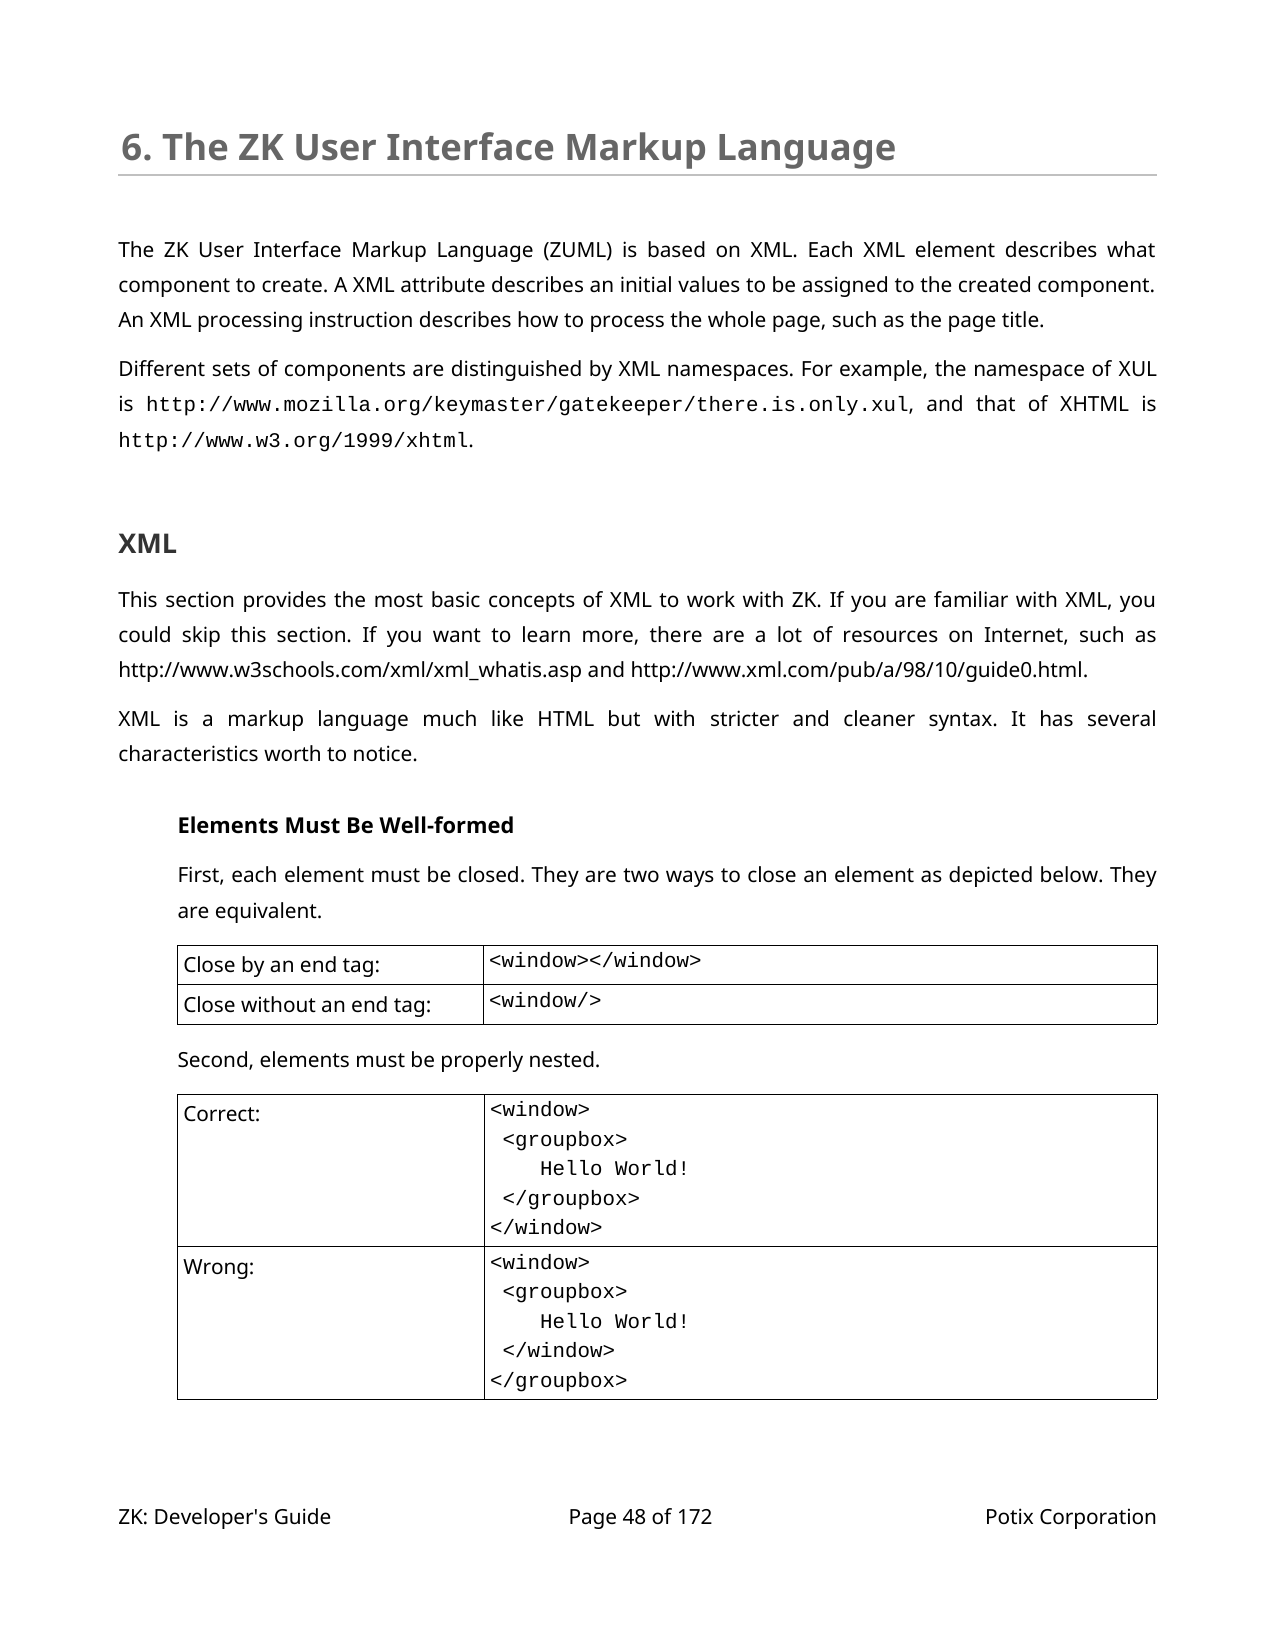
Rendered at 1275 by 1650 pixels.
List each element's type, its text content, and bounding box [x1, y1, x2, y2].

table_header <window> <groupbox> Hello World! </groupbox> </window> [485, 1095, 1157, 1246]
table_cell <window> <groupbox> Hello World! </window> </groupbox> [485, 1247, 1157, 1399]
table_cell <window/> [484, 985, 1157, 1024]
table_cell Wrong: [178, 1247, 484, 1399]
subtitle XML [118, 524, 1157, 561]
table_header Close by an end tag: [178, 946, 483, 984]
text This section provides the most basic concepts of XML to work with ZK. If you are familiar with XML, you could skip this section. If you want to learn more, there are a lot of resources on Internet, such as http://www.w3schools.com/xml/xml_whatis.asp and http://www.xml.com/pub/a/98/10/guide0.html. [118, 585, 1157, 683]
table_header Correct: [178, 1095, 484, 1246]
subtitle 6. The ZK User Interface Markup Language [118, 118, 1157, 174]
text The ZK User Interface Markup Language (ZUML) is based on XML. Each XML element describes what component to create. A XML attribute describes an initial values to be assigned to the created component. An XML processing instruction describes how to process the whole page, such as the page title. [118, 235, 1157, 333]
subtitle Elements Must Be Well-formed [177, 810, 1157, 840]
table_header <window></window> [484, 946, 1157, 984]
text First, each element must be closed. They are two ways to close an element as depicted below. They are equivalent. [177, 861, 1157, 924]
text Second, elements must be properly nested. [177, 1045, 1157, 1073]
text Different sets of components are distinguished by XML namespaces. For example, the namespace of XUL is http://www.mozilla.org/keymaster/gatekeeper/there.is.only.xul, and that of XHTML is http://www.w3.org/1999/xhtml. [118, 354, 1157, 453]
table_cell Close without an end tag: [178, 985, 483, 1024]
text XML is a markup language much like HTML but with stricter and cleaner syntax. It has several characteristics worth to notice. [118, 704, 1157, 767]
